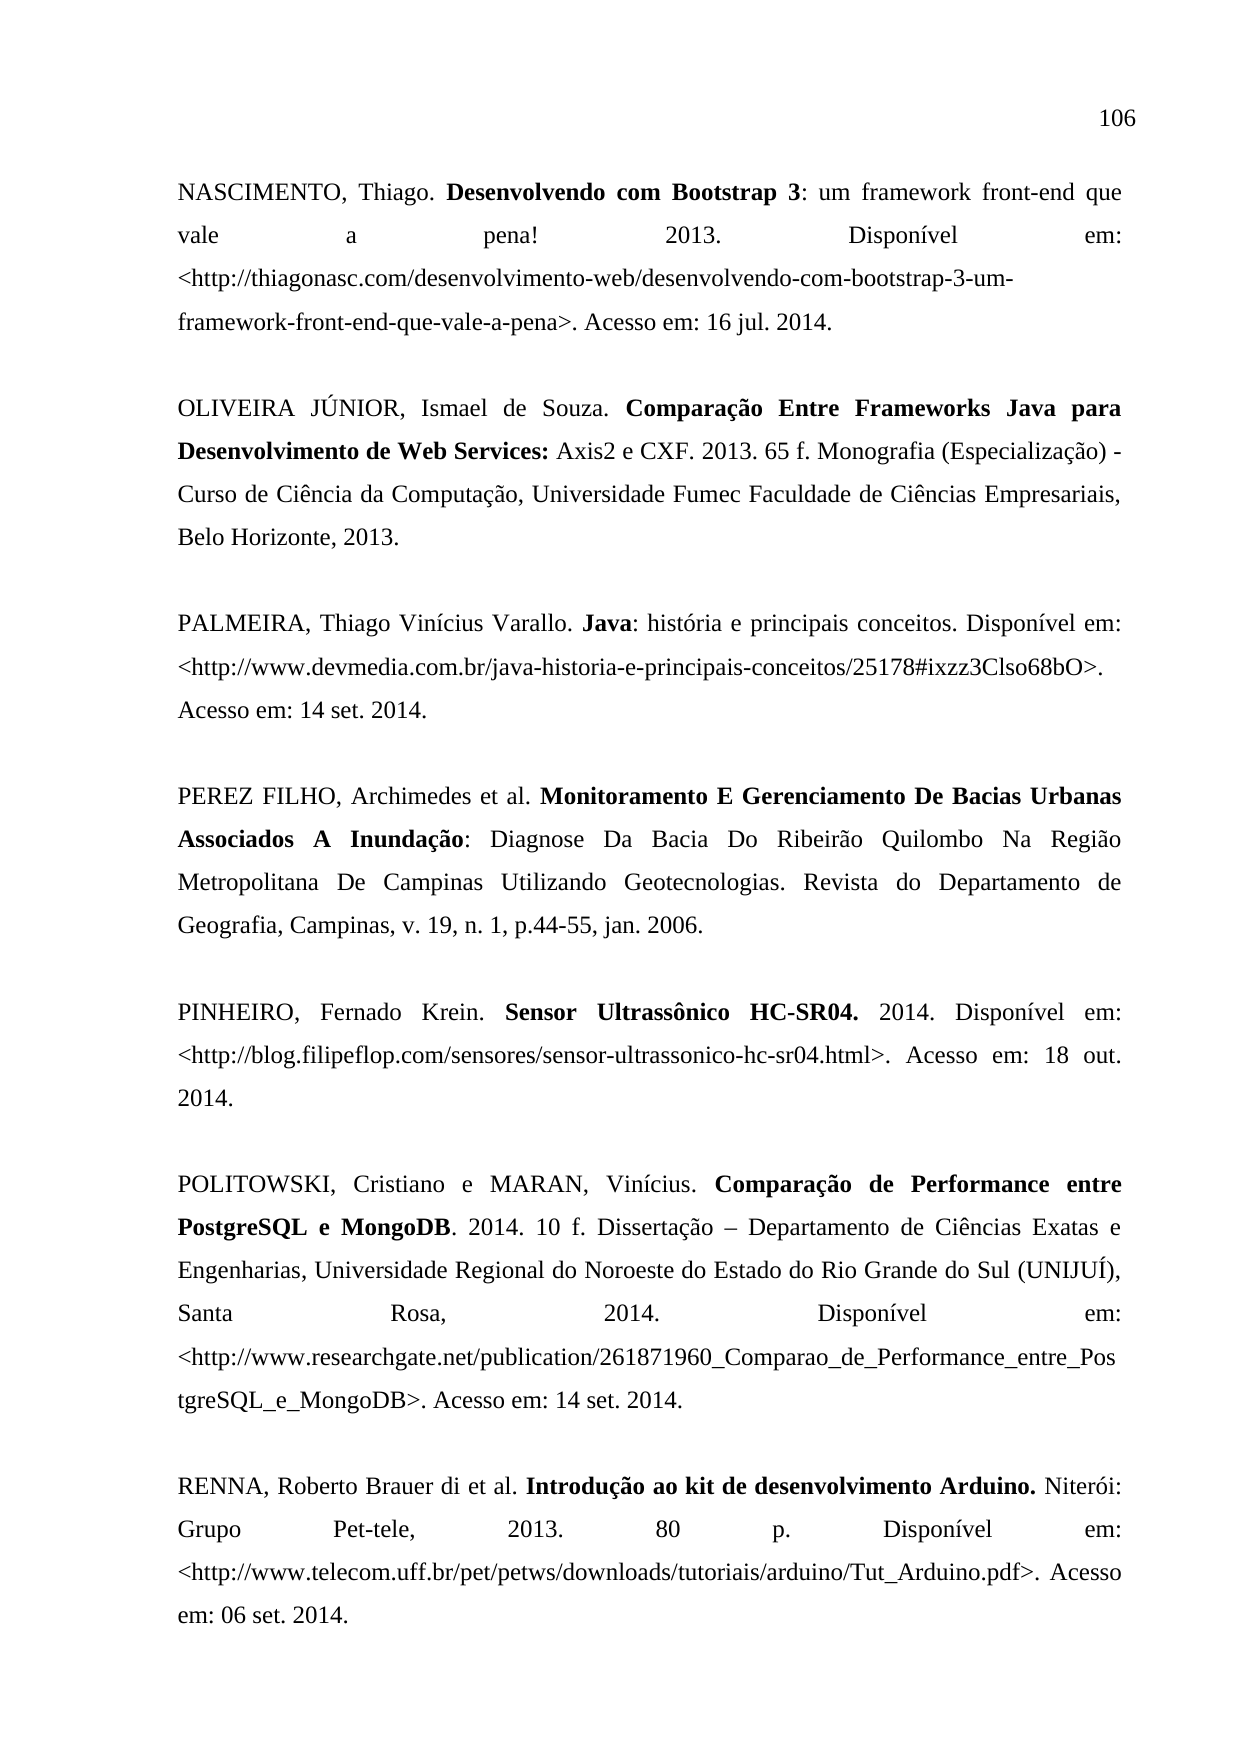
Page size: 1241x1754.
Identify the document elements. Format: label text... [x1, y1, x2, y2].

text RENNA, Roberto Brauer di et al. Introdução ao kit de desenvolvimento Arduino. Niterói: Grupo Pet-tele, 2013. 80 p. Disponível em: <http://www.telecom.uff.br/pet/petws/downloads/tutoriais/arduino/Tut_Arduino.pdf>. Acesso em: 06 set. 2014. [177, 1471, 1122, 1629]
text PALMEIRA, Thiago Vinícius Varallo. Java: história e principais conceitos. Disponível em: <http://www.devmedia.com.br/java-historia-e-principais-conceitos/25178#ixzz3Clso68bO>. Acesso em: 14 set. 2014. [177, 608, 1122, 723]
text NASCIMENTO, Thiago. Desenvolvendo com Bootstrap 3: um framework front-end que vale a pena! 2013. Disponível em: <http://thiagonasc.com/desenvolvimento-web/desenvolvendo-com-bootstrap-3-um-framework-front-end-que-vale-a-pena>. Acesso em: 16 jul. 2014. [177, 177, 1122, 335]
text PINHEIRO, Fernado Krein. Sensor Ultrassônico HC-SR04. 2014. Disponível em: <http://blog.filipeflop.com/sensores/sensor-ultrassonico-hc-sr04.html>. Acesso em: 18 out. 2014. [177, 997, 1122, 1112]
text PEREZ FILHO, Archimedes et al. Monitoramento E Gerenciamento De Bacias Urbanas Associados A Inundação: Diagnose Da Bacia Do Ribeirão Quilombo Na Região Metropolitana De Campinas Utilizando Geotecnologias. Revista do Departamento de Geografia, Campinas, v. 19, n. 1, p.44-55, jan. 2006. [177, 781, 1122, 939]
text POLITOWSKI, Cristiano e MARAN, Vinícius. Comparação de Performance entre PostgreSQL e MongoDB. 2014. 10 f. Dissertação – Departamento de Ciências Exatas e Engenharias, Universidade Regional do Noroeste do Estado do Rio Grande do Sul (UNIJUÍ), Santa Rosa, 2014. Disponível em: <http://www.researchgate.net/publication/261871960_Comparao_de_Performance_entre_PostgreSQL_e_MongoDB>. Acesso em: 14 set. 2014. [177, 1169, 1122, 1413]
text OLIVEIRA JÚNIOR, Ismael de Souza. Comparação Entre Frameworks Java para Desenvolvimento de Web Services: Axis2 e CXF. 2013. 65 f. Monografia (Especialização) - Curso de Ciência da Computação, Universidade Fumec Faculdade de Ciências Empresariais, Belo Horizonte, 2013. [177, 393, 1122, 551]
